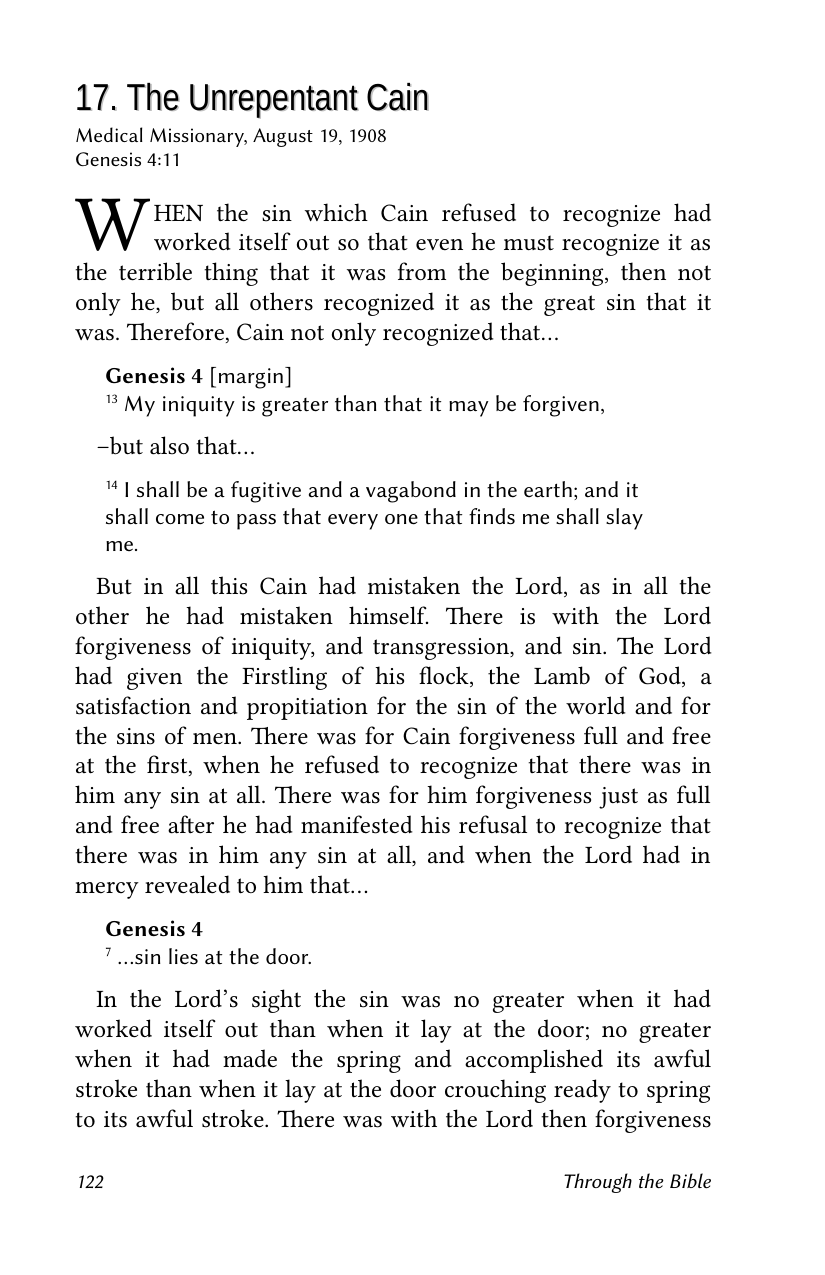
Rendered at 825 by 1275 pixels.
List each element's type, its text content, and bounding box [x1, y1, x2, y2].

text 14 I shall be a fugitive and a vagabond in the earth; and it shall come to pass that every one that finds me shall slay me. [105, 477, 682, 557]
text Genesis 4 [105, 916, 712, 942]
text In the Lord’s sight the sin was no greater when it had worked itself out than when it lay at the door; no greater when it had made the spring and accomplished its awful stroke than when it lay at the door crouching ready to spring to its awful stroke. There was with the Lord then forgiveness [75, 985, 712, 1133]
text 7 ...sin lies at the door. [105, 944, 682, 970]
text –but also that… [75, 432, 712, 461]
text Medical Missionary, August 19, 1908 [75, 124, 712, 148]
text But in all this Cain had mistaken the Lord, as in all the other he had mistaken himself. There is with the Lord forgiveness of iniquity, and transgression, and sin. The Lord had given the Firstling of his flock, the Lamb of God, a satisfaction and propitiation for the sin of the world and for the sins of men. There was for Cain forgiveness full and free at the first, when he refused to recognize that there was in him any sin at all. There was for him forgiveness just as full and free after he had manifested his refusal to recognize that there was in him any sin at all, and when the Lord had in mercy revealed to him that… [75, 572, 712, 900]
text Genesis 4 [margin] [105, 363, 712, 389]
title The Unrepentant Cain [75, 75, 712, 118]
text 13 My iniquity is greater than that it may be forgiven, [105, 391, 682, 417]
text Genesis 4:11 [75, 148, 712, 172]
text WHEN the sin which Cain refused to recognize had worked itself out so that even he must recognize it as the terrible thing that it was from the beginning, then not only he, but all others recognized it as the great sin that it was. Therefore, Cain not only recognized that… [75, 198, 712, 347]
